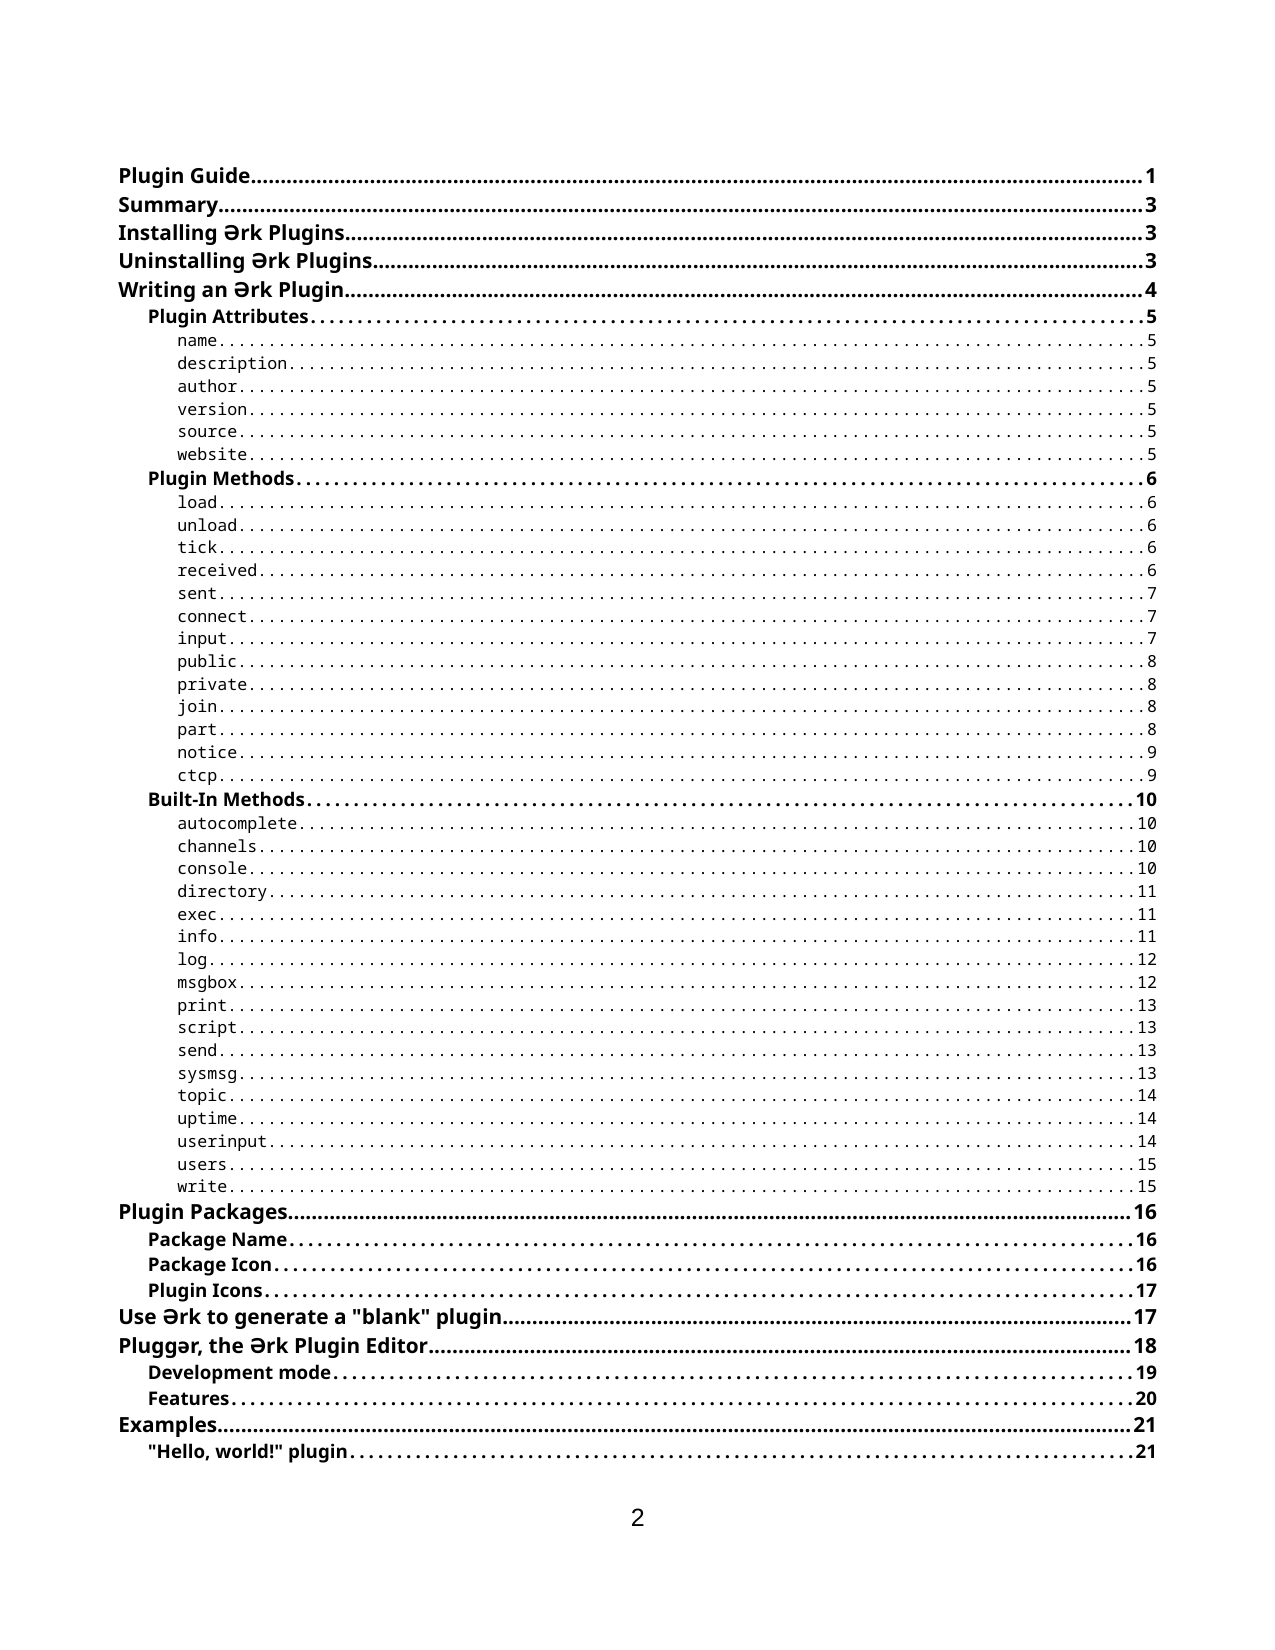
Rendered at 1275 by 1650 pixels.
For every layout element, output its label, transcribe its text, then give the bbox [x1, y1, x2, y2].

text load 6 [177, 491, 1157, 513]
text received 6 [177, 559, 1157, 582]
text Use Ərk to generate a "blank" plugin 17 [118, 1302, 1157, 1331]
text topic 14 [177, 1084, 1157, 1107]
text name 5 [177, 329, 1157, 352]
text console 10 [177, 857, 1157, 879]
text write 15 [177, 1175, 1157, 1197]
text log 12 [177, 948, 1157, 970]
text website 5 [177, 442, 1157, 465]
text Examples 21 [118, 1410, 1157, 1439]
text sysmsg 13 [177, 1061, 1157, 1084]
text version 5 [177, 397, 1157, 420]
text join 8 [177, 695, 1157, 718]
text unload 6 [177, 513, 1157, 536]
text source 5 [177, 420, 1157, 442]
text Development mode 19 [148, 1359, 1157, 1385]
text ctcp 9 [177, 763, 1157, 786]
text channels 10 [177, 834, 1157, 857]
text Plugin Attributes 5 [148, 303, 1157, 329]
text Plugin Packages 16 [118, 1197, 1157, 1226]
text Writing an Ərk Plugin 4 [118, 275, 1157, 303]
text "Hello, world!" plugin 21 [148, 1439, 1157, 1464]
text Package Icon 16 [148, 1251, 1157, 1277]
text Plugin Guide 1 [118, 161, 1157, 190]
text Package Name 16 [148, 1226, 1157, 1251]
text Features 20 [148, 1385, 1157, 1410]
text script 13 [177, 1016, 1157, 1038]
text description 5 [177, 352, 1157, 374]
text autocomplete 10 [177, 811, 1157, 834]
text input 7 [177, 627, 1157, 650]
text msgbox 12 [177, 970, 1157, 993]
text part 8 [177, 718, 1157, 741]
text author 5 [177, 374, 1157, 397]
text info 11 [177, 925, 1157, 948]
text public 8 [177, 650, 1157, 672]
text exec 11 [177, 902, 1157, 925]
text sent 7 [177, 582, 1157, 604]
text Pluggər, the Ərk Plugin Editor 18 [118, 1331, 1157, 1359]
text tick 6 [177, 536, 1157, 559]
text Plugin Methods 6 [148, 465, 1157, 491]
text Plugin Icons 17 [148, 1277, 1157, 1302]
text Summary 3 [118, 190, 1157, 218]
text Built-In Methods 10 [148, 786, 1157, 811]
text send 13 [177, 1038, 1157, 1061]
text private 8 [177, 672, 1157, 695]
text connect 7 [177, 604, 1157, 627]
text Uninstalling Ərk Plugins 3 [118, 247, 1157, 275]
text directory 11 [177, 879, 1157, 902]
text userinput 14 [177, 1129, 1157, 1152]
text notice 9 [177, 741, 1157, 763]
text Installing Ərk Plugins 3 [118, 218, 1157, 247]
text print 13 [177, 993, 1157, 1016]
text uptime 14 [177, 1107, 1157, 1129]
text users 15 [177, 1152, 1157, 1175]
